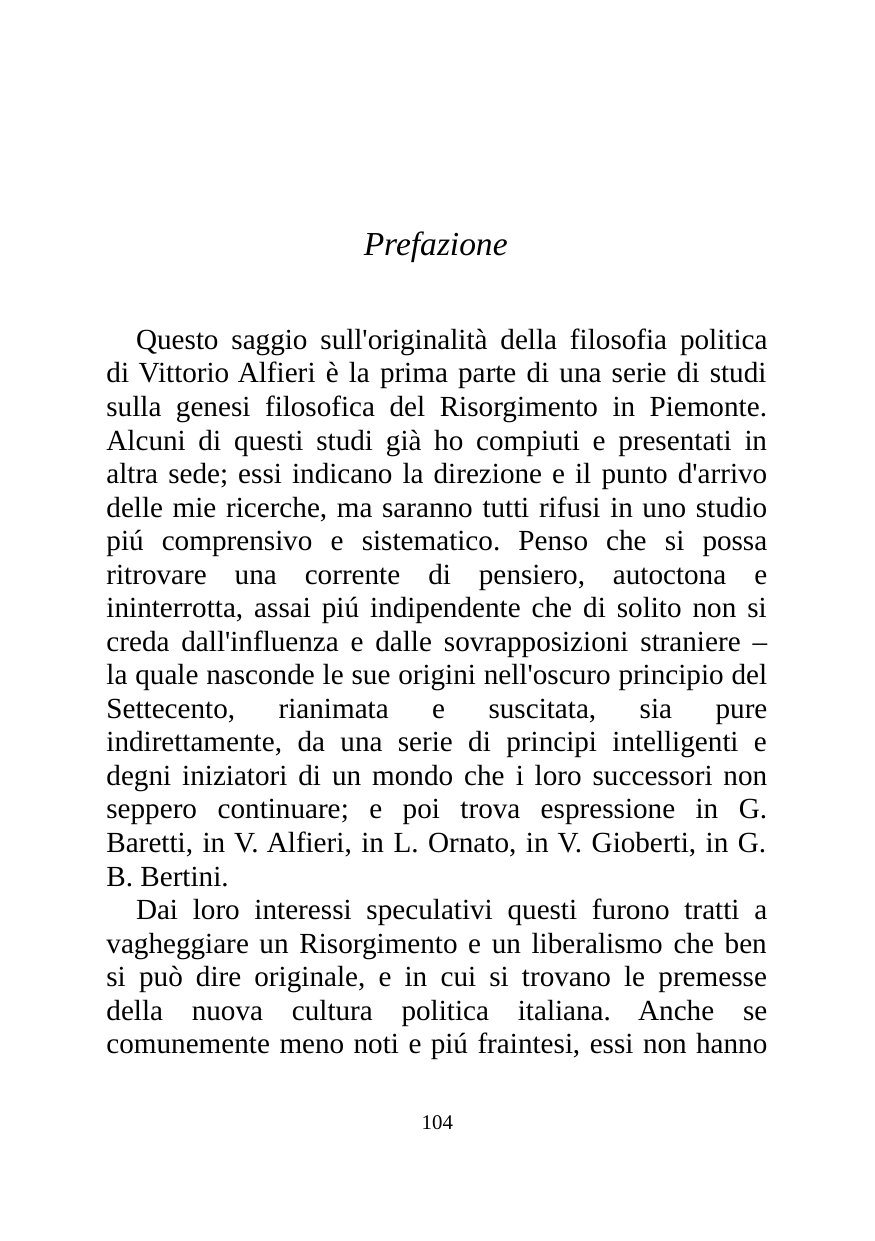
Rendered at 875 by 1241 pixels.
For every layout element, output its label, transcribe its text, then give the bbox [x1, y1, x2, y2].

text Dai loro interessi speculativi questi furono tratti a vagheggiare un Risorgimento e un liberalismo che ben si può dire originale, e in cui si trovano le premesse della nuova cultura politica italiana. Anche se comunemente meno noti e piú fraintesi, essi non hanno [106, 892, 768, 1060]
subtitle Prefazione [106, 224, 768, 263]
text Questo saggio sull'originalità della filosofia politica di Vittorio Alfieri è la prima parte di una serie di studi sulla genesi filosofica del Risorgimento in Piemonte. Alcuni di questi studi già ho compiuti e presentati in altra sede; essi indicano la direzione e il punto d'arrivo delle mie ricerche, ma saranno tutti rifusi in uno studio piú comprensivo e sistematico. Penso che si possa ritrovare una corrente di pensiero, autoctona e ininterrotta, assai piú indipendente che di solito non si creda dall'influenza e dalle sovrapposizioni straniere – la quale nasconde le sue origini nell'oscuro principio del Settecento, rianimata e suscitata, sia pure indirettamente, da una serie di principi intelligenti e degni iniziatori di un mondo che i loro successori non seppero continuare; e poi trova espressione in G. Baretti, in V. Alfieri, in L. Ornato, in V. Gioberti, in G. B. Bertini. [106, 322, 768, 892]
